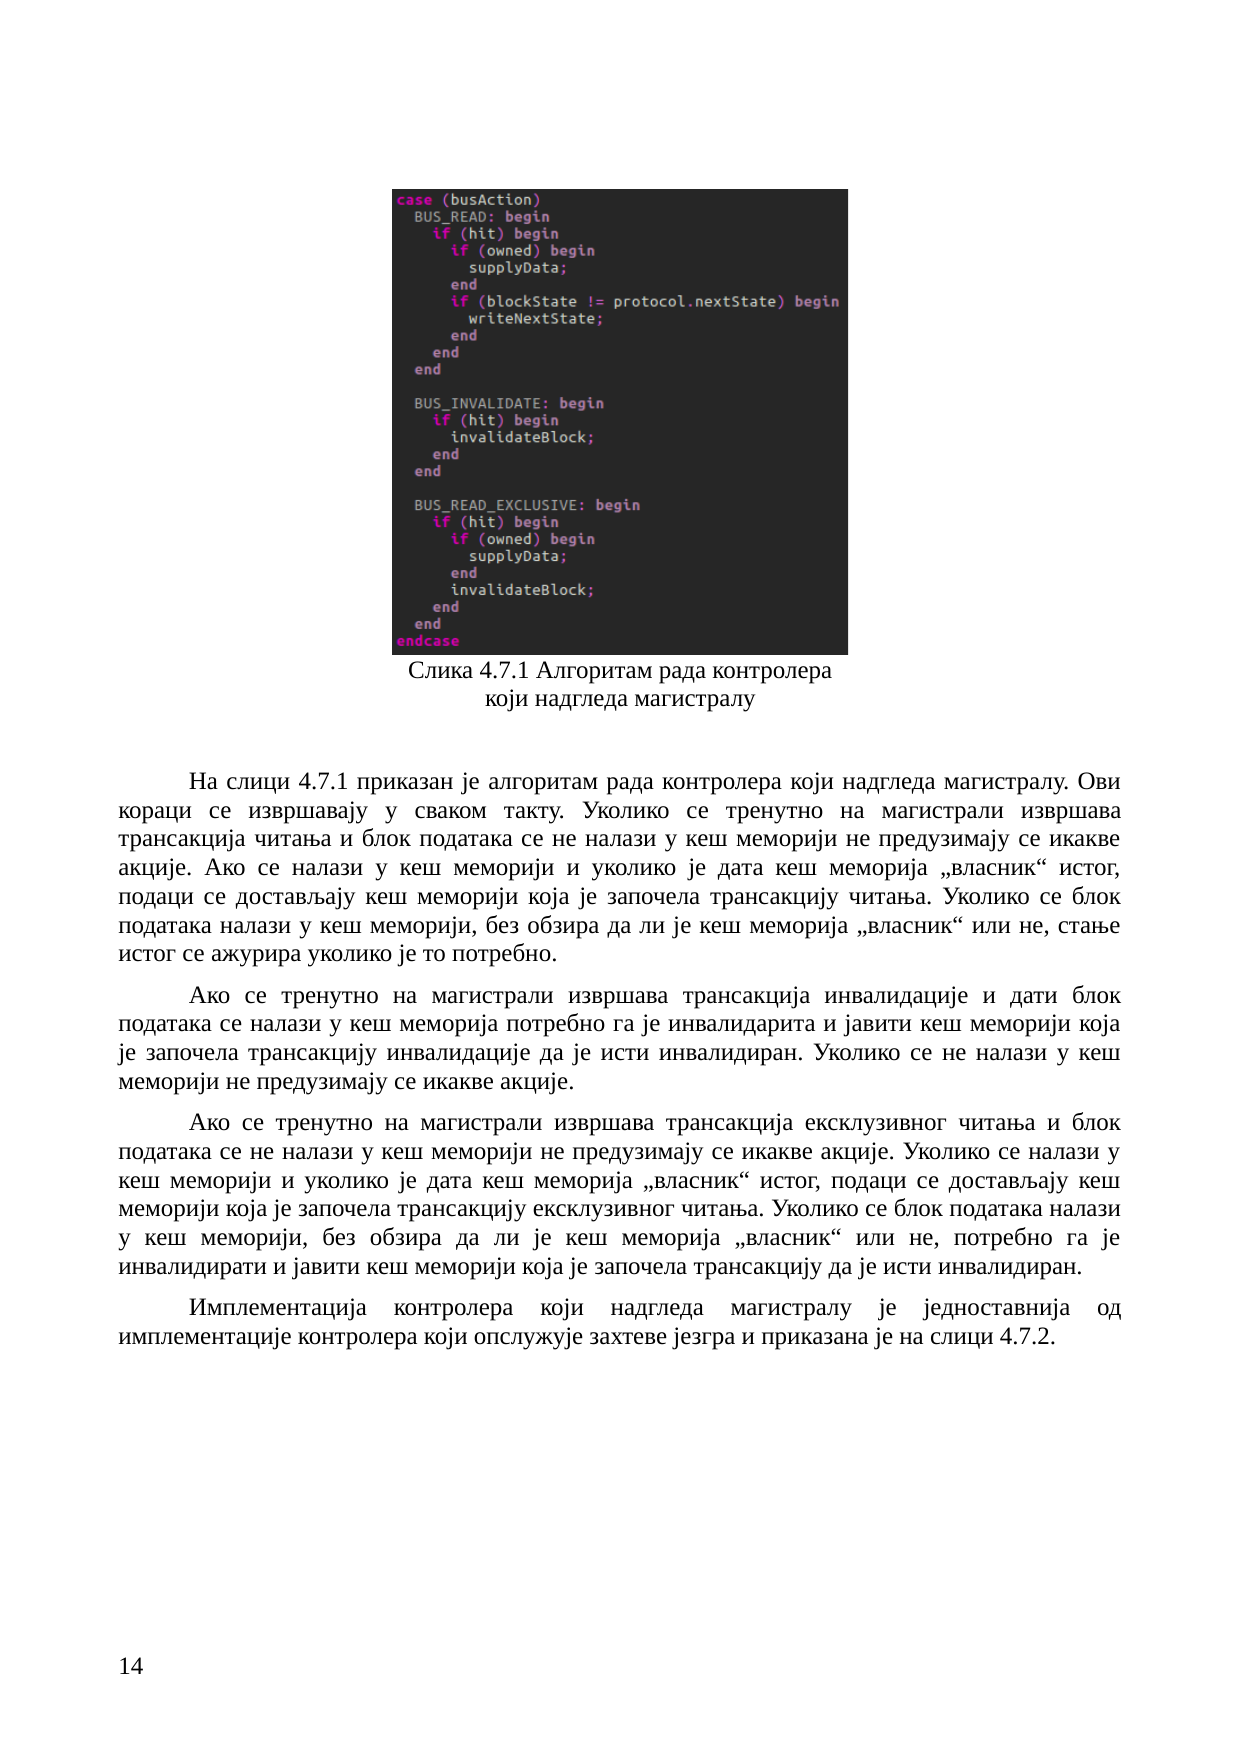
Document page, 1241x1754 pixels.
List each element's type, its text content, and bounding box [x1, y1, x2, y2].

text Ако се тренутно на магистрали извршава трансакција ексклузивног читања и блок података се не налази у кеш меморији не предузимају се икакве акције. Уколико се налази у кеш меморији и уколико је дата кеш меморија „власник“ истог, подаци се достављају кеш меморији која је започела трансакцију ексклузивног читања. Уколико се блок података налази у кеш меморији, без обзира да ли је кеш меморија „власник“ или не, потребно га је инвалидирати и јавити кеш меморији која је започела трансакцију да је исти инвалидиран. [118, 1107, 1122, 1280]
text Имплементација контролера који надгледа магистралу је једноставнија од имплементације контролера који опслужује захтеве језгра и приказана је на слици 4.7.2. [118, 1292, 1122, 1350]
text Ако се тренутно на магистрали извршава трансакција инвалидације и дати блок података се налази у кеш меморија потребно га је инвалидарита и јавити кеш меморији која је започела трансакцију инвалидације да је исти инвалидиран. Уколико се не налази у кеш меморији не предузимају се икакве акције. [118, 980, 1122, 1095]
text На слици 4.7.1 приказан је алгоритам рада контролера који надгледа магистралу. Ови кораци се извршавају у сваком такту. Уколико се тренутно на магистрали извршава трансакција читања и блок података се не налази у кеш меморији не предузимају се икакве акције. Ако се налази у кеш меморији и уколико је дата кеш меморија „власник“ истог, подаци се достављају кеш меморији која је започела трансакцију читања. Уколико се блок података налази у кеш меморији, без обзира да ли је кеш меморија „власник“ или не, стање истог се ажурира уколико је то потребно. [118, 766, 1122, 967]
picture [392, 189, 849, 655]
text Слика 4.7.1 Алгоритам рада контролера који надгледа магистралу [392, 655, 848, 712]
